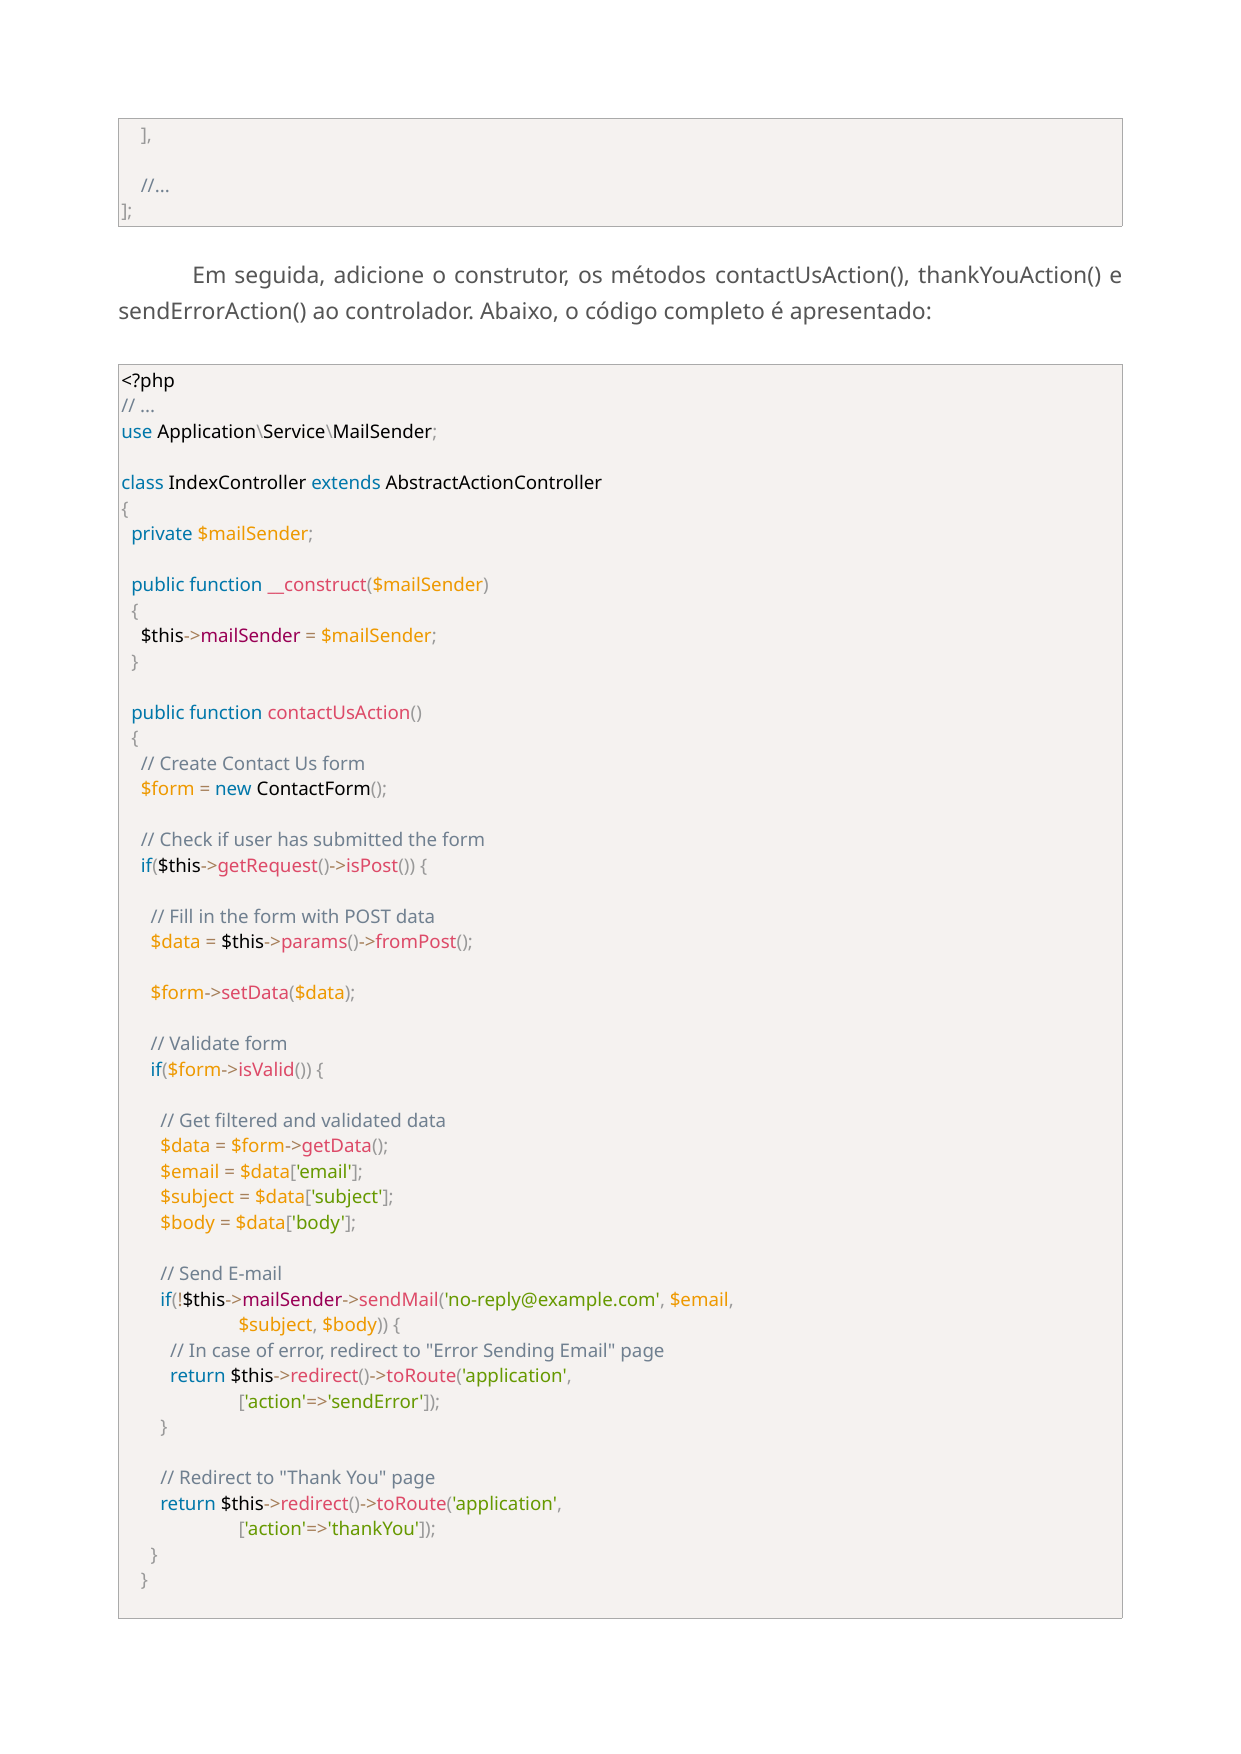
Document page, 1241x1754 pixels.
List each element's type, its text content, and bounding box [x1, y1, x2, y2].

text $data = $form->getData(); [119, 1130, 1122, 1155]
text { [119, 721, 1122, 747]
text // Send E-mail [119, 1257, 1122, 1283]
text $subject = $data['subject']; [119, 1181, 1122, 1206]
text if($form->isValid()) { [119, 1053, 1122, 1079]
text // Fill in the form with POST data [119, 900, 1122, 926]
text // Create Contact Us form [119, 747, 1122, 772]
text ['action'=>'sendError']); [119, 1385, 1122, 1411]
text // Check if user has submitted the form [119, 823, 1122, 849]
text Em seguida, adicione o construtor, os métodos contactUsAction(), thankYouAction() e sendErrorAction() ao controlador. Abaixo, o código completo é apresentado: [118, 259, 1122, 326]
text ], [119, 119, 1122, 144]
text // Validate form [119, 1028, 1122, 1053]
text // In case of error, redirect to "Error Sending Email" page [119, 1334, 1122, 1359]
text //... [119, 169, 1122, 195]
text $form->setData($data); [119, 977, 1122, 1002]
text if(!$this->mailSender->sendMail('no-reply@example.com', $email, [119, 1283, 1122, 1308]
text public function __construct($mailSender) [119, 568, 1122, 594]
text } [119, 645, 1122, 670]
text $subject, $body)) { [119, 1308, 1122, 1334]
text $body = $data['body']; [119, 1206, 1122, 1232]
text return $this->redirect()->toRoute('application', [119, 1359, 1122, 1385]
text private $mailSender; [119, 517, 1122, 543]
text $email = $data['email']; [119, 1155, 1122, 1181]
text $data = $this->params()->fromPost(); [119, 926, 1122, 951]
text return $this->redirect()->toRoute('application', [119, 1487, 1122, 1513]
text // Get filtered and validated data [119, 1104, 1122, 1130]
text use Application\Service\MailSender; [119, 415, 1122, 441]
text // ... [119, 390, 1122, 415]
text ]; [119, 195, 1122, 226]
text $form = new ContactForm(); [119, 772, 1122, 798]
text } [119, 1538, 1122, 1564]
text class IndexController extends AbstractActionController [119, 466, 1122, 492]
text if($this->getRequest()->isPost()) { [119, 849, 1122, 874]
text } [119, 1564, 1122, 1589]
text { [119, 594, 1122, 619]
text public function contactUsAction() [119, 696, 1122, 721]
text <?php [119, 365, 1122, 390]
text { [119, 492, 1122, 517]
text // Redirect to "Thank You" page [119, 1462, 1122, 1487]
text } [119, 1411, 1122, 1436]
text $this->mailSender = $mailSender; [119, 619, 1122, 645]
text ['action'=>'thankYou']); [119, 1513, 1122, 1538]
